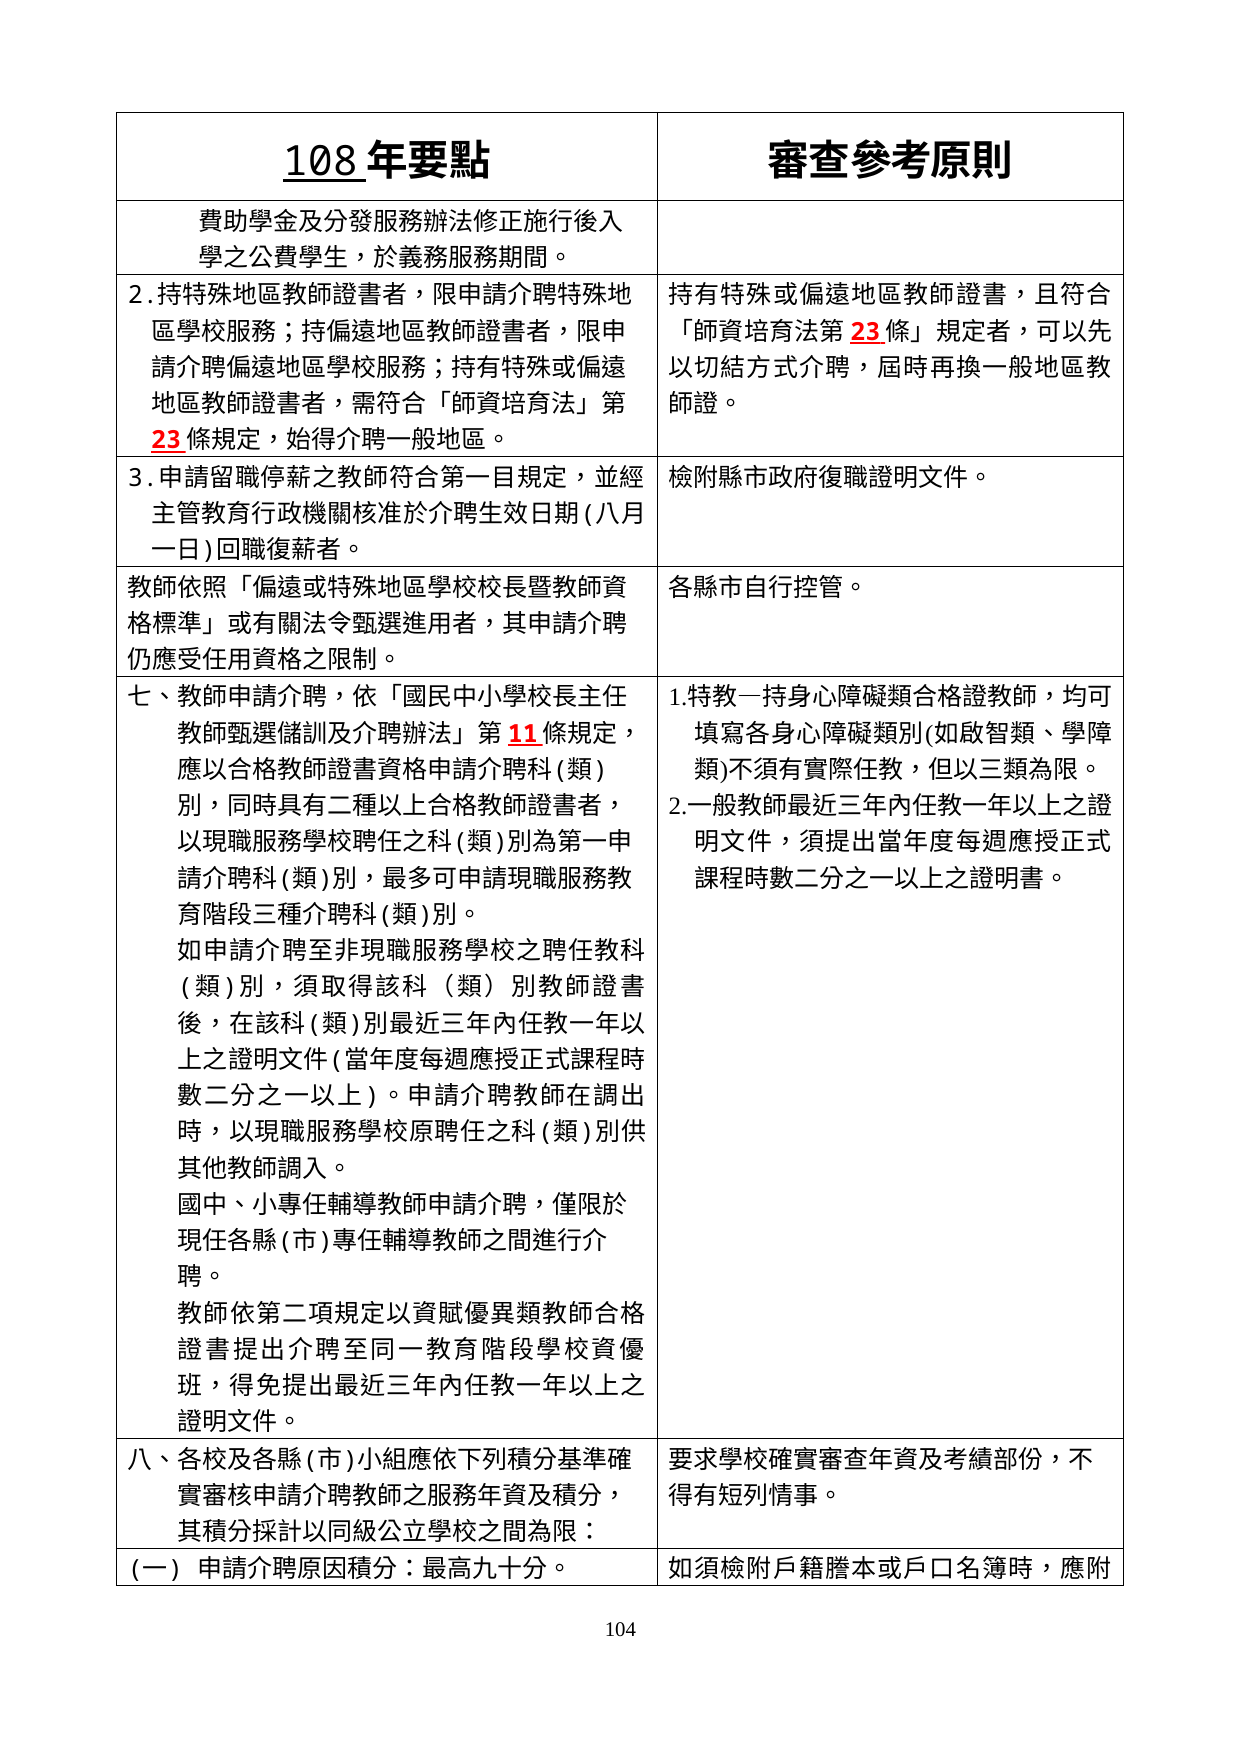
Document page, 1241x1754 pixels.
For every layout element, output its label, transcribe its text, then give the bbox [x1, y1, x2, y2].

table_cell 教師依照「偏遠或特殊地區學校校長暨教師資格標準」或有關法令甄選進用者，其申請介聘仍應受任用資格之限制。 [117, 567, 657, 676]
table_cell 持有特殊或偏遠地區教師證書，且符合「師資培育法第23條」規定者，可以先以切結方式介聘，屆時再換一般地區教師證。 [658, 275, 1123, 456]
table_cell 1.特教—持身心障礙類合格證教師，均可填寫各身心障礙類別(如啟智類、學障類)不須有實際任教，但以三類為限。 2.一般教師最近三年內任教一年以上之證明文件，須提出當年度每週應授正式課程時數二分之一以上之證明書。 [658, 677, 1123, 1438]
table_cell 七、教師申請介聘，依「國民中小學校長主任教師甄選儲訓及介聘辦法」第11條規定，應以合格教師證書資格申請介聘科(類)別，同時具有二種以上合格教師證書者，以現職服務學校聘任之科(類)別為第一申請介聘科(類)別，最多可申請現職服務教育階段三種介聘科(類)別。 如申請介聘至非現職服務學校之聘任教科(類)別，須取得該科（類）別教師證書後，在該科(類)別最近三年內任教一年以上之證明文件(當年度每週應授正式課程時數二分之一以上)。申請介聘教師在調出時，以現職服務學校原聘任之科(類)別供其他教師調入。 國中、小專任輔導教師申請介聘，僅限於現任各縣(市)專任輔導教師之間進行介聘。 教師依第二項規定以資賦優異類教師合格證書提出介聘至同一教育階段學校資優班，得免提出最近三年內任教一年以上之證明文件。 [117, 677, 657, 1438]
table_header 108年要點 [117, 113, 657, 200]
table_cell 各縣市自行控管。 [658, 567, 1123, 676]
table_cell 如須檢附戶籍謄本或戶口名簿時，應附 [658, 1549, 1123, 1585]
table_cell [658, 201, 1123, 274]
table_cell 3.申請留職停薪之教師符合第一目規定，並經主管教育行政機關核准於介聘生效日期(八月一日)回職復薪者。 [117, 457, 657, 566]
table_cell (一) 申請介聘原因積分：最高九十分。 [117, 1549, 657, 1585]
table_cell 費助學金及分發服務辦法修正施行後入學之公費學生，於義務服務期間。 [117, 201, 657, 274]
table_cell 2.持特殊地區教師證書者，限申請介聘特殊地區學校服務；持偏遠地區教師證書者，限申請介聘偏遠地區學校服務；持有特殊或偏遠地區教師證書者，需符合「師資培育法」第23條規定，始得介聘一般地區。 [117, 275, 657, 456]
table_cell 要求學校確實審查年資及考績部份，不得有短列情事。 [658, 1439, 1123, 1548]
table_header 審查參考原則 [658, 113, 1123, 200]
table_cell 檢附縣市政府復職證明文件。 [658, 457, 1123, 566]
table_cell 八、各校及各縣(市)小組應依下列積分基準確實審核申請介聘教師之服務年資及積分，其積分採計以同級公立學校之間為限： [117, 1439, 657, 1548]
